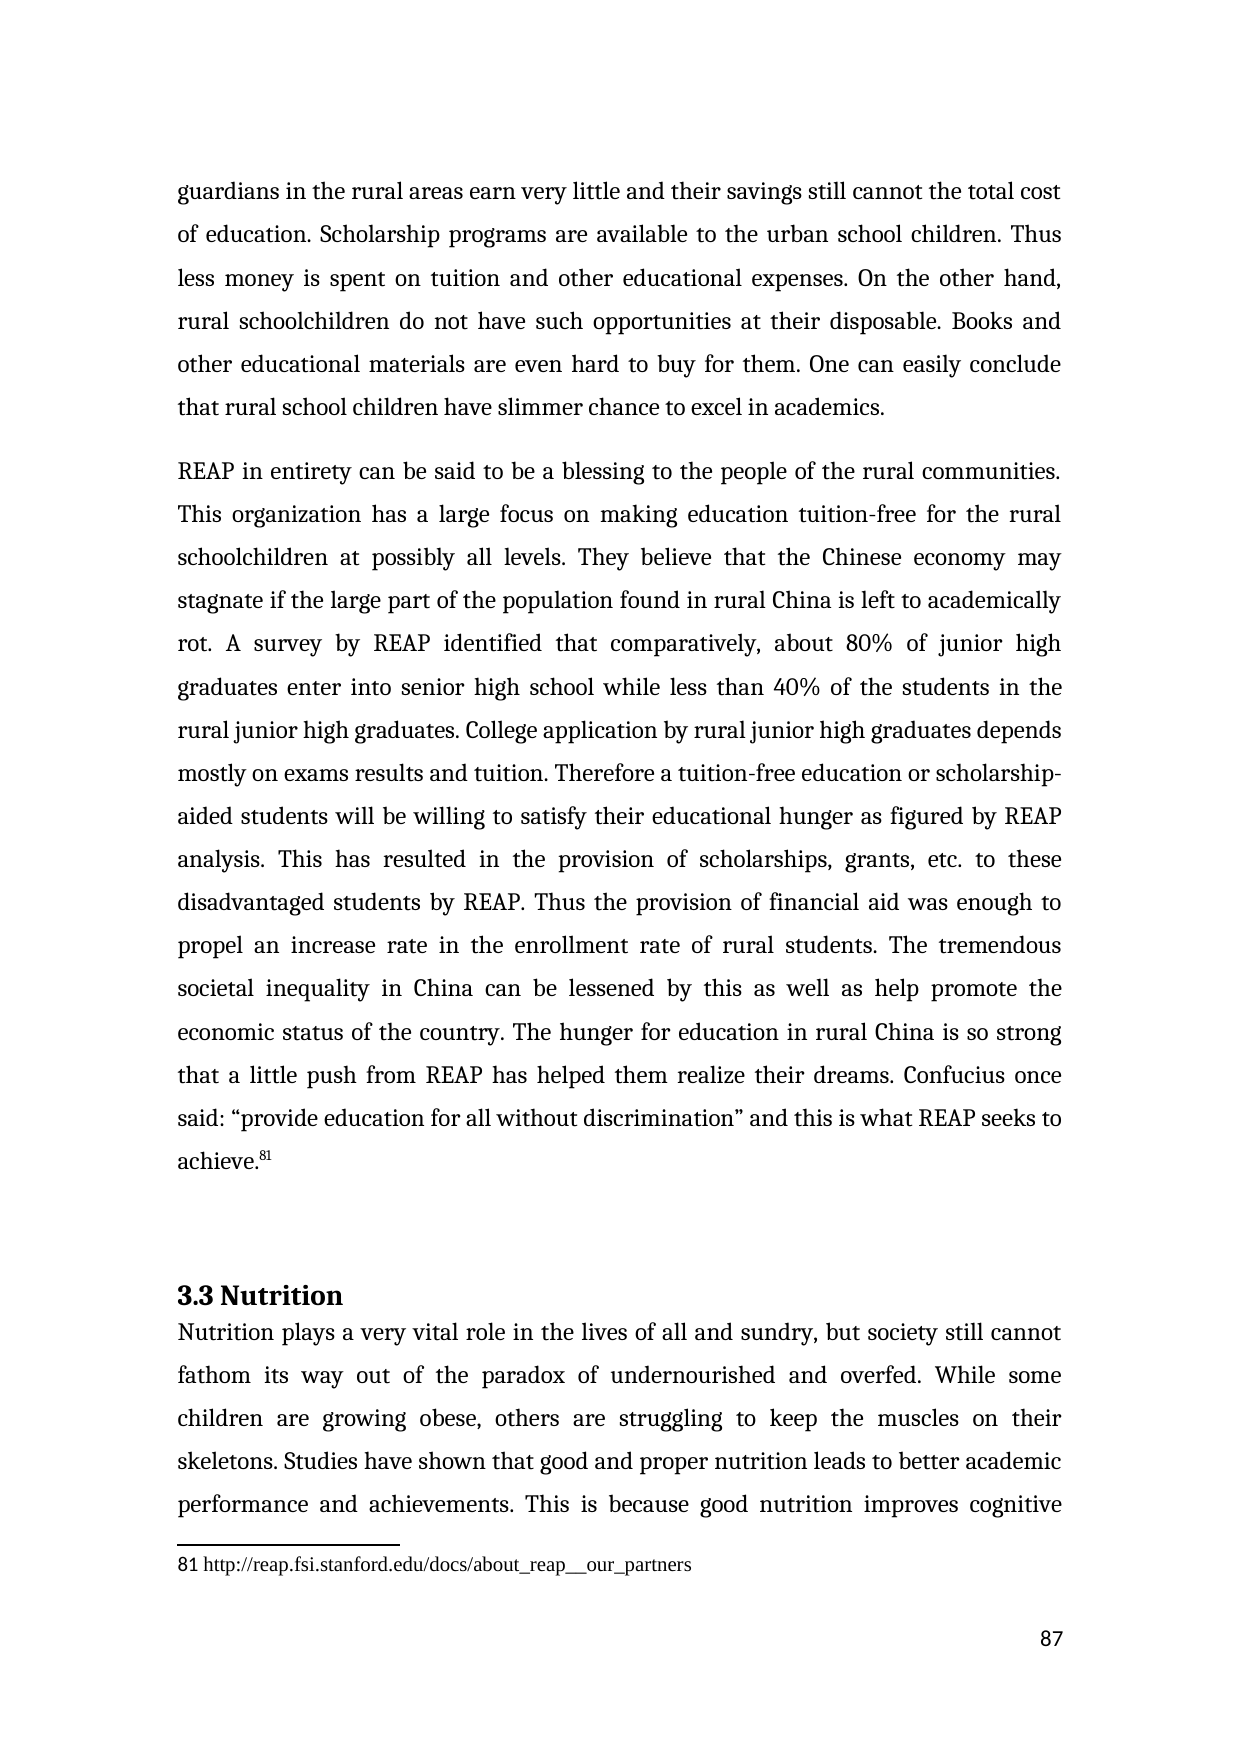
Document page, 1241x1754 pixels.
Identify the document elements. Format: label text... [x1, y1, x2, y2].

text REAP in entirety can be said to be a blessing to the people of the rural communities. This organization has a large focus on making education tuition-free for the rural schoolchildren at possibly all levels. They believe that the Chinese economy may stagnate if the large part of the population found in rural China is left to academically rot. A survey by REAP identified that comparatively, about 80% of junior high graduates enter into senior high school while less than 40% of the students in the rural junior high graduates. College application by rural junior high graduates depends mostly on exams results and tuition. Therefore a tuition-free education or scholarship-aided students will be willing to satisfy their educational hunger as figured by REAP analysis. This has resulted in the provision of scholarships, grants, etc. to these disadvantaged students by REAP. Thus the provision of financial aid was enough to propel an increase rate in the enrollment rate of rural students. The tremendous societal inequality in China can be lessened by this as well as help promote the economic status of the country. The hunger for education in rural China is so strong that a little push from REAP has helped them realize their dreams. Confucius once said: “provide education for all without discrimination” and this is what REAP seeks to achieve. [177, 457, 1063, 1176]
text guardians in the rural areas earn very little and their savings still cannot the total cost of education. Scholarship programs are available to the urban school children. Thus less money is spent on tuition and other educational expenses. On the other hand, rural schoolchildren do not have such opportunities at their disposable. Books and other educational materials are even hard to buy for them. One can easily conclude that rural school children have slimmer chance to excel in academics. [177, 177, 1063, 422]
subtitle 3.3 Nutrition [177, 1279, 1063, 1312]
text Nutrition plays a very vital role in the lives of all and sundry, but society still cannot fathom its way out of the paradox of undernourished and overfed. While some children are growing obese, others are struggling to keep the muscles on their skeletons. Studies have shown that good and proper nutrition leads to better academic performance and achievements. This is because good nutrition improves cognitive [177, 1317, 1063, 1519]
text http://reap.fsi.stanford.edu/docs/about_reap__our_partners [177, 1551, 1063, 1577]
